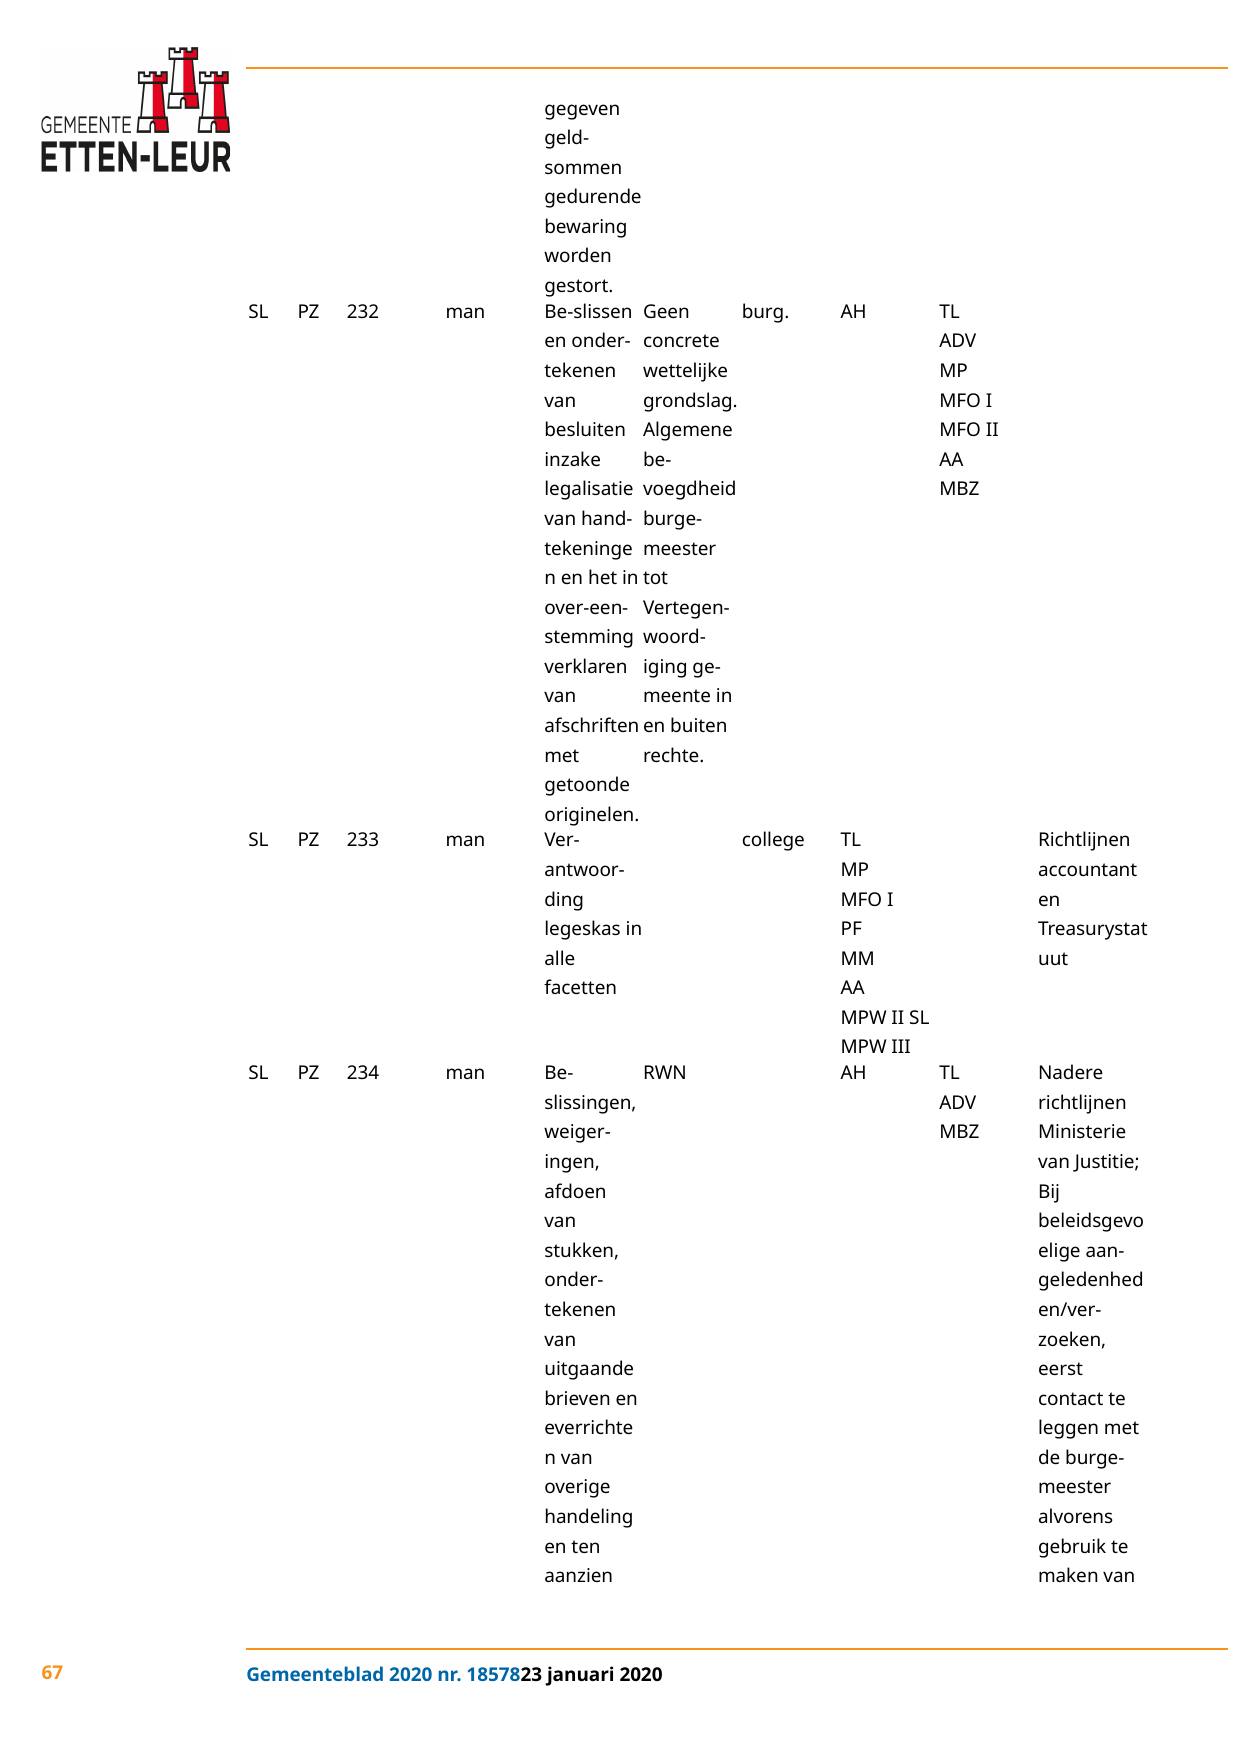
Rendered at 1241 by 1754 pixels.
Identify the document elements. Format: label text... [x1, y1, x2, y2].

table_cell PZ [297, 827, 347, 1059]
table_cell 233 [347, 827, 396, 1059]
table_cell [297, 95, 347, 298]
table_cell [1038, 298, 1152, 827]
table_cell SL [248, 827, 297, 1059]
table_cell [643, 827, 742, 1059]
table_cell Be-slissingen, weiger-ingen, afdoen van stukken, onder-tekenen van uitgaande brieven en everrichten van overige handelingen ten aanzien [544, 1060, 643, 1588]
table_cell [347, 95, 396, 298]
table_cell [396, 827, 445, 1059]
table_cell Geen concrete wettelijke grondslag. Algemene be-voegdheid burge-meester tot Vertegen-woord-iging ge-meente in en buiten rechte. [643, 298, 742, 827]
table_cell 232 [347, 298, 396, 827]
table_cell Be-slissen en onder-tekenen van besluiten inzake legalisatie van hand-tekeningen en het in over-een-stemming verklaren van afschriften met getoonde originelen. [544, 298, 643, 827]
table_cell RWN [643, 1060, 742, 1588]
table_cell TL ADV MP MFO I MFO II AA MBZ [939, 298, 1038, 827]
table_cell 234 [347, 1060, 396, 1588]
table_cell [1038, 95, 1152, 298]
table_cell [248, 95, 297, 298]
table_cell Nadere richtlijnen Ministerie van Justitie; Bij beleidsgevoelige aan-geledenheden/ver-zoeken, eerst contact te leggen met de burge-meester alvorens gebruik te maken van [1038, 1060, 1152, 1588]
table_cell TL MP MFO I PF MM AA MPW II SL MPW III [840, 827, 939, 1059]
picture [41, 47, 231, 172]
table_cell AH [840, 298, 939, 827]
table_cell [939, 827, 1038, 1059]
table_cell SL [248, 1060, 297, 1588]
table_cell [840, 95, 939, 298]
table_cell gegeven geld-sommen gedurende bewaring worden gestort. [544, 95, 643, 298]
table_cell [742, 95, 840, 298]
table_cell Ver-antwoor-ding legeskas in alle facetten [544, 827, 643, 1059]
table_cell man [445, 1060, 544, 1588]
table_cell man [445, 298, 544, 827]
table_cell [396, 298, 445, 827]
table_cell TL ADV MBZ [939, 1060, 1038, 1588]
table_cell [643, 95, 742, 298]
table_cell [939, 95, 1038, 298]
table_cell college [742, 827, 840, 1059]
table_cell [742, 1060, 840, 1588]
table_cell AH [840, 1060, 939, 1588]
table_cell man [445, 827, 544, 1059]
table_cell [396, 1060, 445, 1588]
table_cell [445, 95, 544, 298]
table_cell PZ [297, 298, 347, 827]
table_cell burg. [742, 298, 840, 827]
table_cell [396, 95, 445, 298]
table_cell PZ [297, 1060, 347, 1588]
table_cell SL [248, 298, 297, 827]
table_cell Richtlijnen accountant en Treasurystatuut [1038, 827, 1152, 1059]
